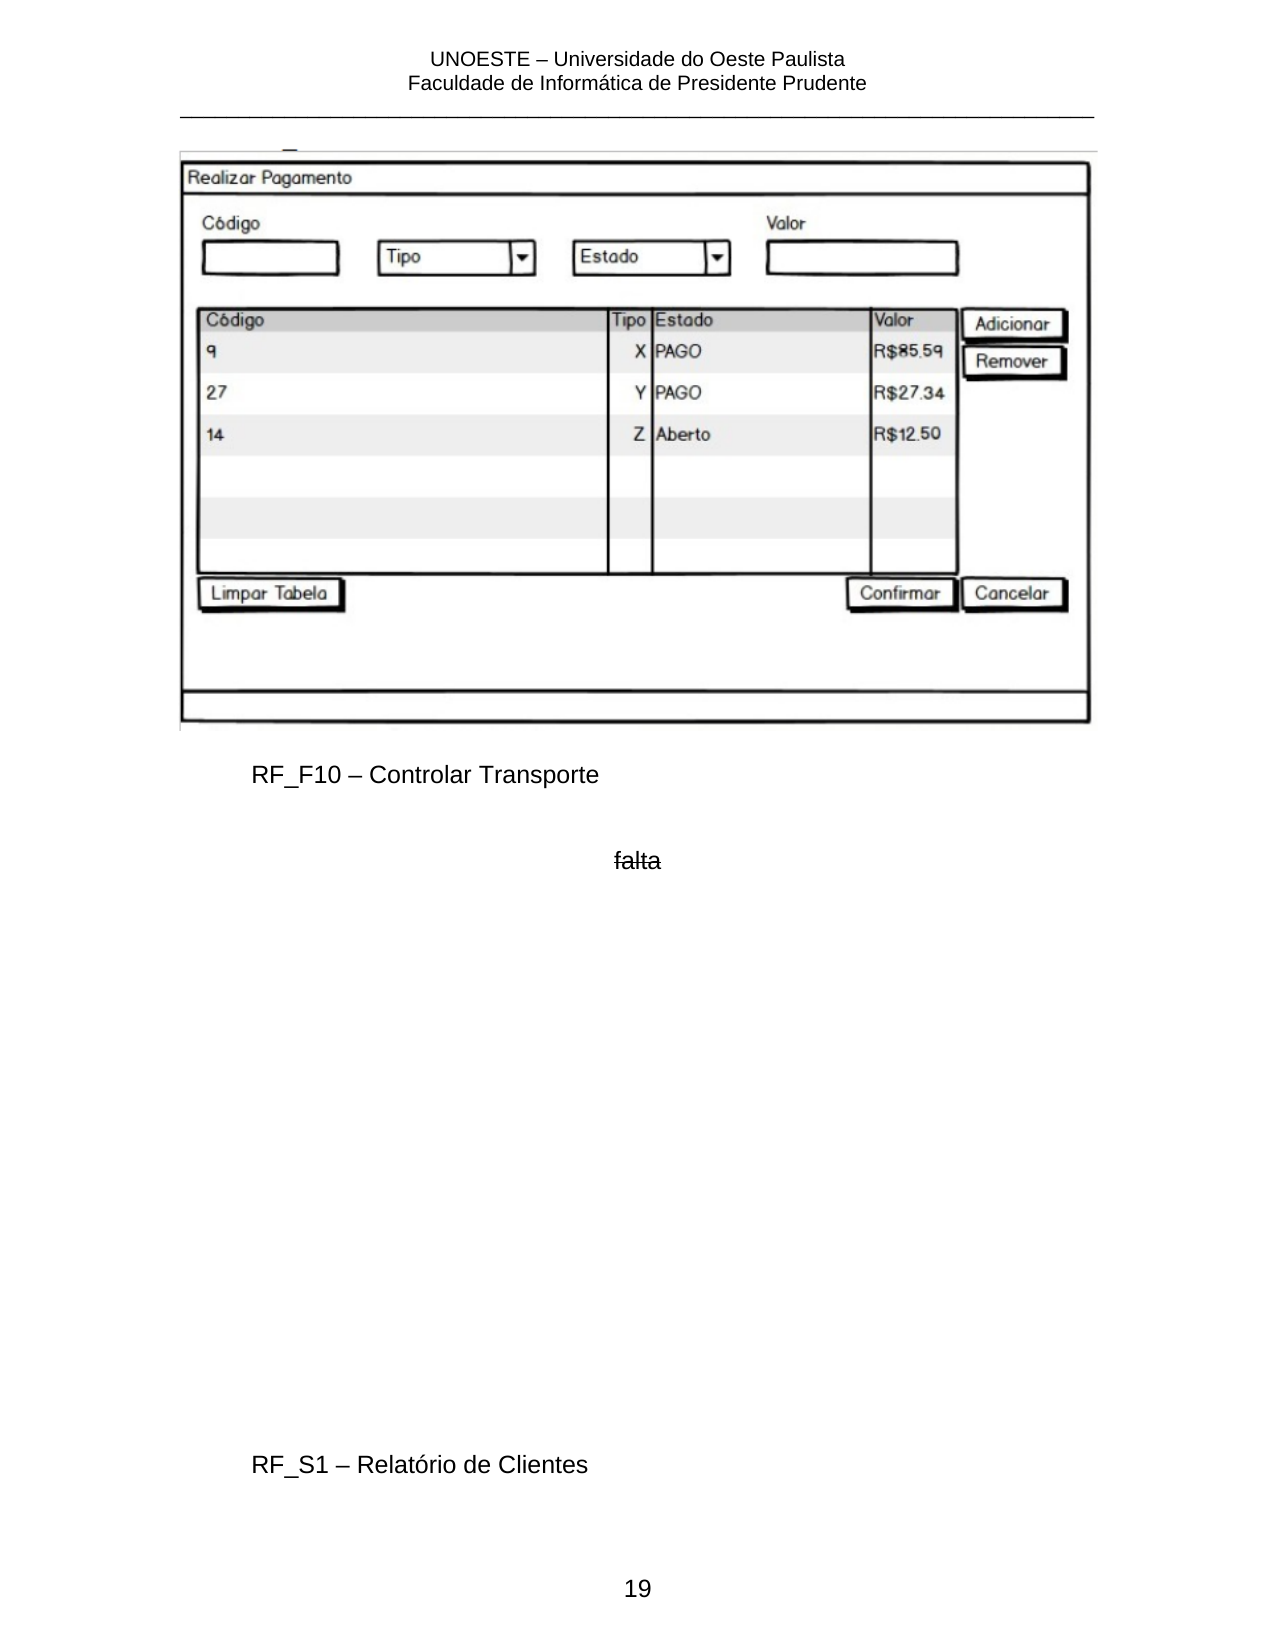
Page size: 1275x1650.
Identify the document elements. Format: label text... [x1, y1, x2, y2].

text falta [177, 846, 1098, 874]
text RF_S1 – Relatório de Clientes [177, 1449, 1098, 1478]
text RF_F10 – Controlar Transporte [177, 759, 1098, 788]
picture [177, 147, 1098, 731]
